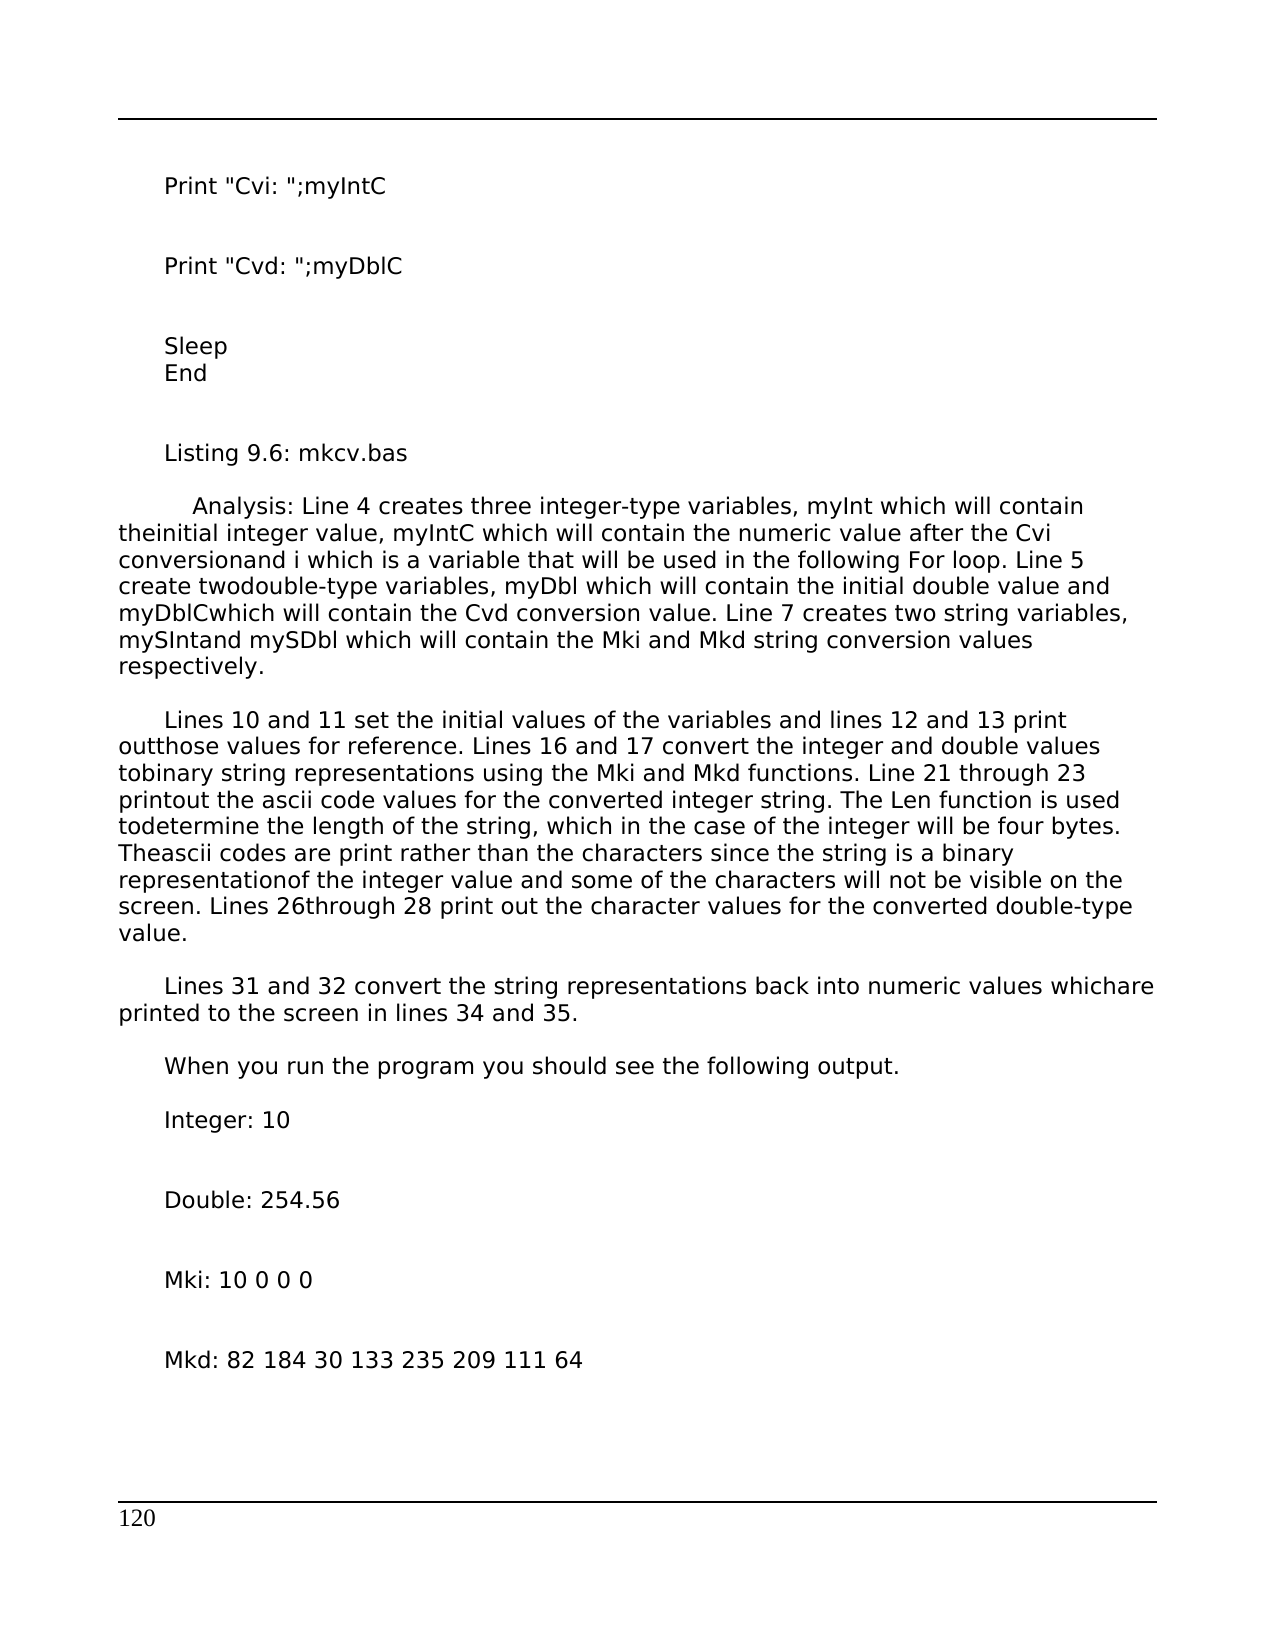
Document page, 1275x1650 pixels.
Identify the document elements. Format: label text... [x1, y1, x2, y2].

text Lines 31 and 32 convert the string representations back into numeric values whichare printed to the screen in lines 34 and 35. [118, 973, 1157, 1027]
text Mkd: 82 184 30 133 235 209 111 64 [118, 1347, 1157, 1373]
text Print "Cvi: ";myIntC [118, 173, 1157, 200]
text End [118, 360, 1157, 387]
text Sleep [118, 333, 1157, 360]
text When you run the program you should see the following output. [118, 1053, 1157, 1080]
text Analysis: Line 4 creates three integer-type variables, myInt which will contain theinitial integer value, myIntC which will contain the numeric value after the Cvi conversionand i which is a variable that will be used in the following For loop. Line 5 create twodouble-type variables, myDbl which will contain the initial double value and myDblCwhich will contain the Cvd conversion value. Line 7 creates two string variables, mySIntand mySDbl which will contain the Mki and Mkd string conversion values respectively. [118, 493, 1157, 680]
text Listing 9.6: mkcv.bas [118, 440, 1157, 467]
text Double: 254.56 [118, 1187, 1157, 1213]
text Mki: 10 0 0 0 [118, 1267, 1157, 1293]
text Integer: 10 [118, 1107, 1157, 1133]
text Print "Cvd: ";myDblC [118, 253, 1157, 280]
text Lines 10 and 11 set the initial values of the variables and lines 12 and 13 print outthose values for reference. Lines 16 and 17 convert the integer and double values tobinary string representations using the Mki and Mkd functions. Line 21 through 23 printout the ascii code values for the converted integer string. The Len function is used todetermine the length of the string, which in the case of the integer will be four bytes. Theascii codes are print rather than the characters since the string is a binary representationof the integer value and some of the characters will not be visible on the screen. Lines 26through 28 print out the character values for the converted double-type value. [118, 707, 1157, 947]
